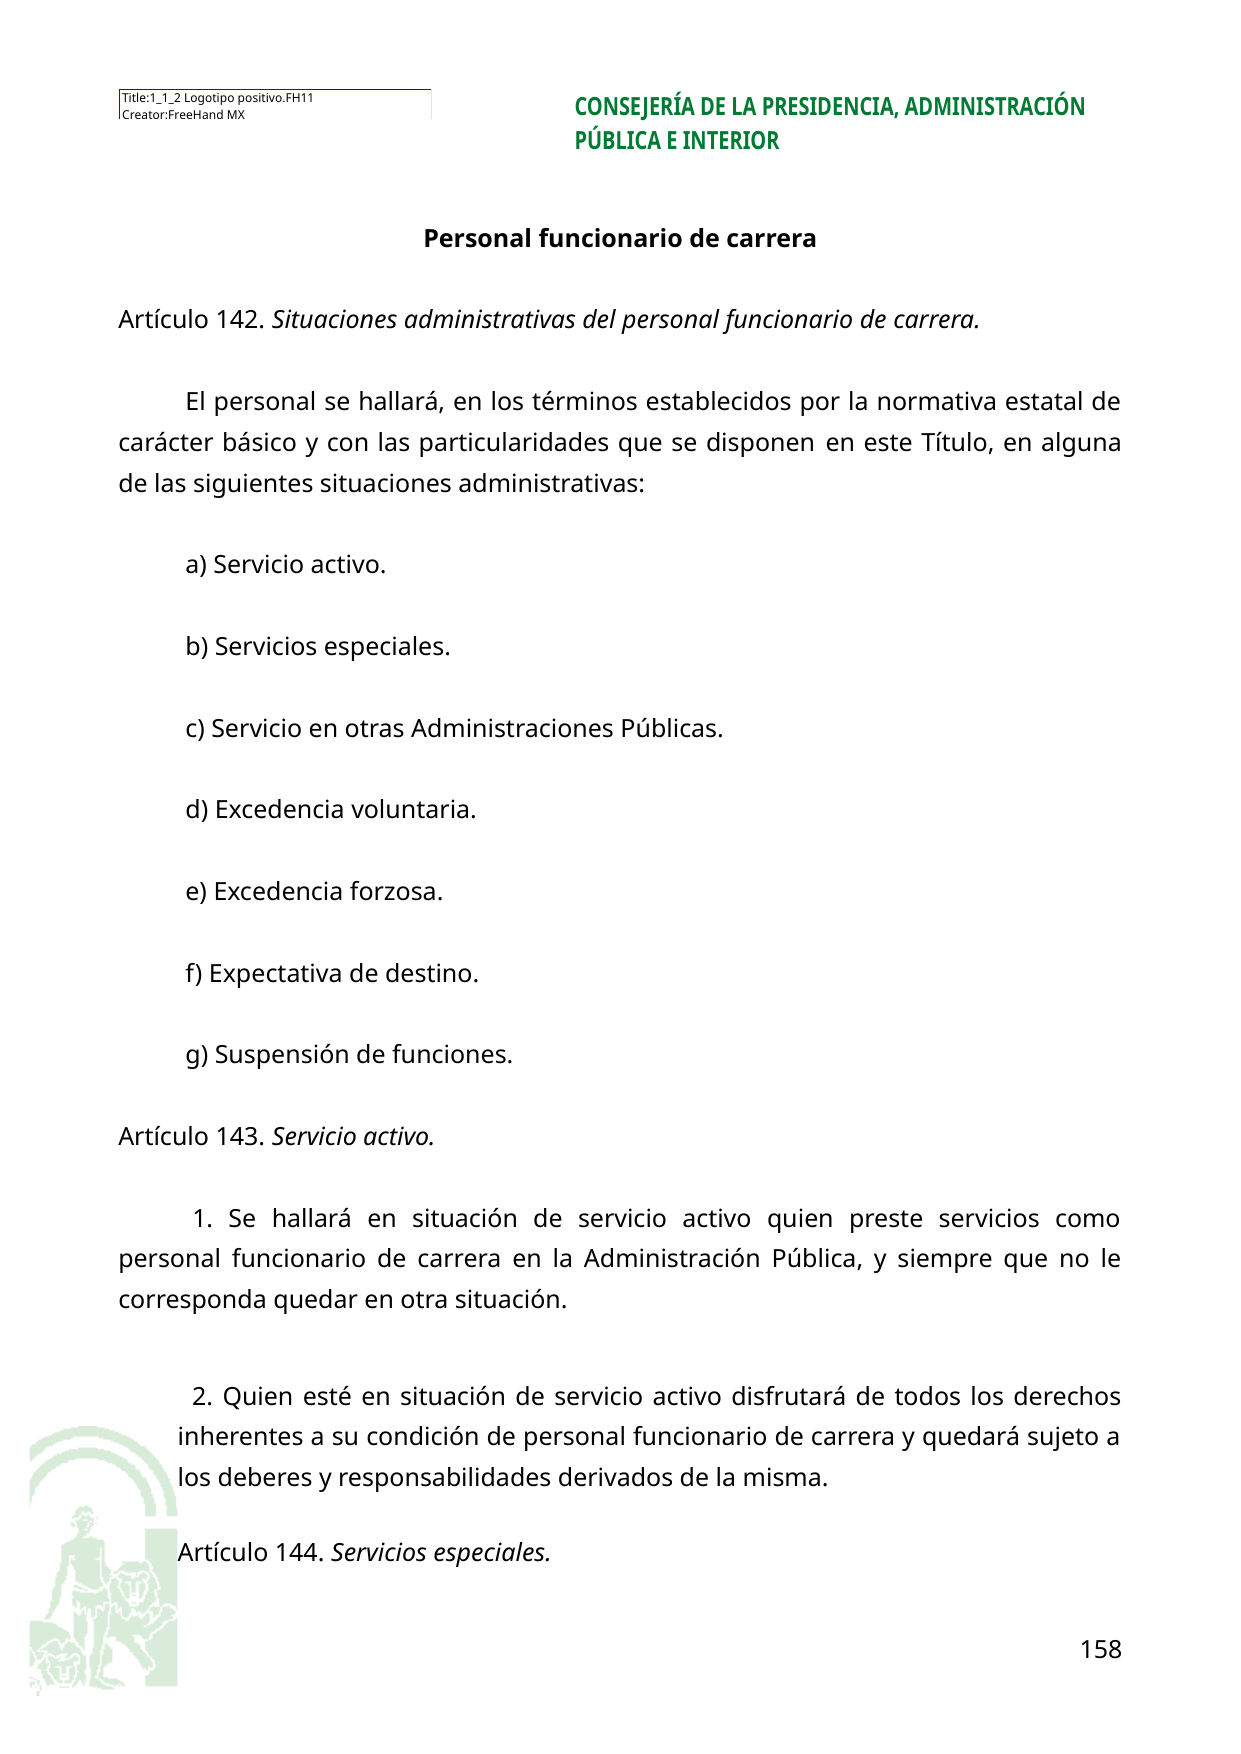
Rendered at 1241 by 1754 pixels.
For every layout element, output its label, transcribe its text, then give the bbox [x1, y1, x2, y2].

text f) Expectativa de destino. [118, 955, 1122, 989]
text e) Excedencia forzosa. [118, 873, 1122, 908]
text Artículo 143. Servicio activo. [118, 1118, 1122, 1153]
picture [29, 1426, 178, 1696]
text g) Suspensión de funciones. [118, 1037, 1122, 1071]
text b) Servicios especiales. [118, 628, 1122, 663]
text Artículo 144. Servicios especiales. [178, 1535, 1122, 1569]
text Personal funcionario de carrera [118, 220, 1122, 254]
text a) Servicio activo. [118, 547, 1122, 581]
text 2. Quien esté en situación de servicio activo disfrutará de todos los derechos inherentes a su condición de personal funcionario de carrera y quedará sujeto a los deberes y responsabilidades derivados de la misma. [118, 1378, 1122, 1494]
text c) Servicio en otras Administraciones Públicas. [118, 710, 1122, 744]
text 1. Se hallará en situación de servicio activo quien preste servicios como personal funcionario de carrera en la Administración Pública, y siempre que no le corresponda quedar en otra situación. [118, 1200, 1122, 1316]
text d) Excedencia voluntaria. [118, 792, 1122, 826]
text Artículo 142. Situaciones administrativas del personal funcionario de carrera. [118, 302, 1122, 336]
text El personal se hallará, en los términos establecidos por la normativa estatal de carácter básico y con las particularidades que se disponen en este Título, en alguna de las siguientes situaciones administrativas: [118, 383, 1122, 499]
